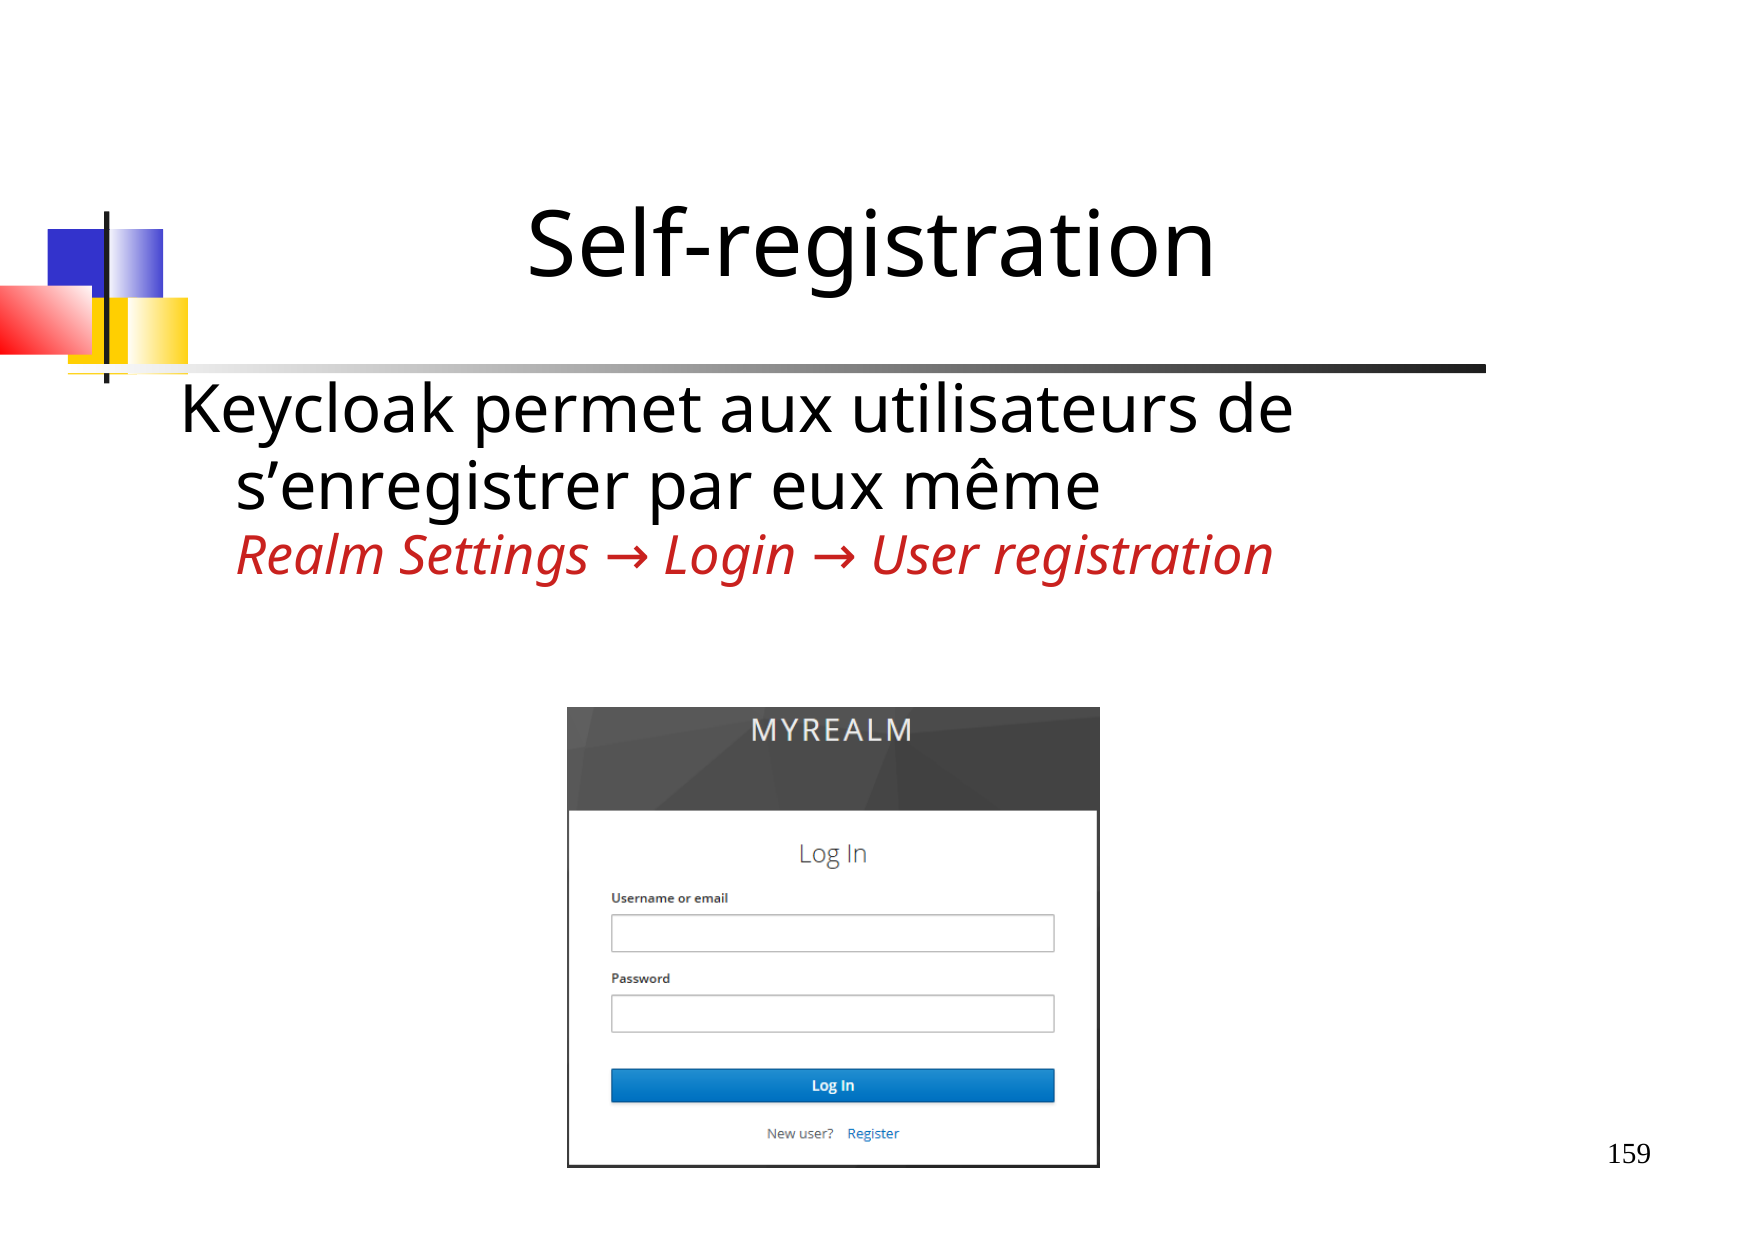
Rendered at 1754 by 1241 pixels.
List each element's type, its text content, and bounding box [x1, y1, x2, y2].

picture [567, 707, 1100, 1168]
list Keycloak permet aux utilisateurs de s’enregistrer par eux même Realm Settings → Login → User registration [179, 371, 1567, 1091]
title Self-registration [179, 139, 1567, 351]
